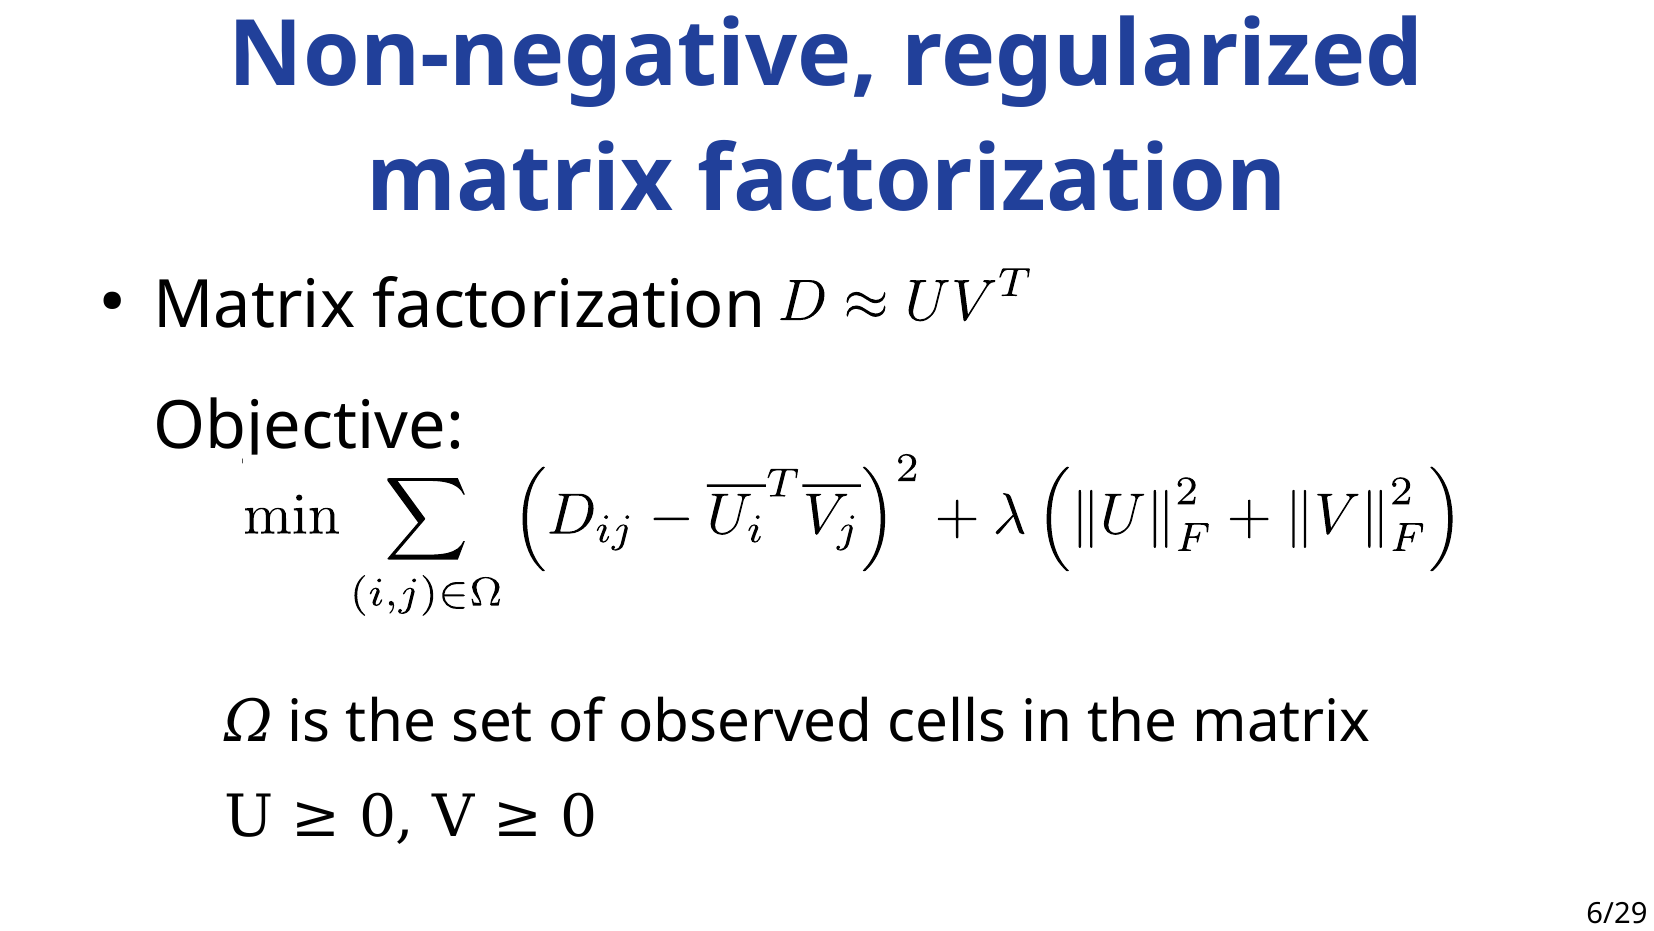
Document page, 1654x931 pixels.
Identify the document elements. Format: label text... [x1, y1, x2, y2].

text_box [243, 453, 1464, 616]
list Matrix factorization Objective: Ω is the set of observed cells in the matrix U ≥ 0, V ≥ 0 [82, 256, 1571, 908]
text_box [777, 268, 1032, 322]
title Non-negative, regularized matrix factorization [82, 0, 1571, 242]
